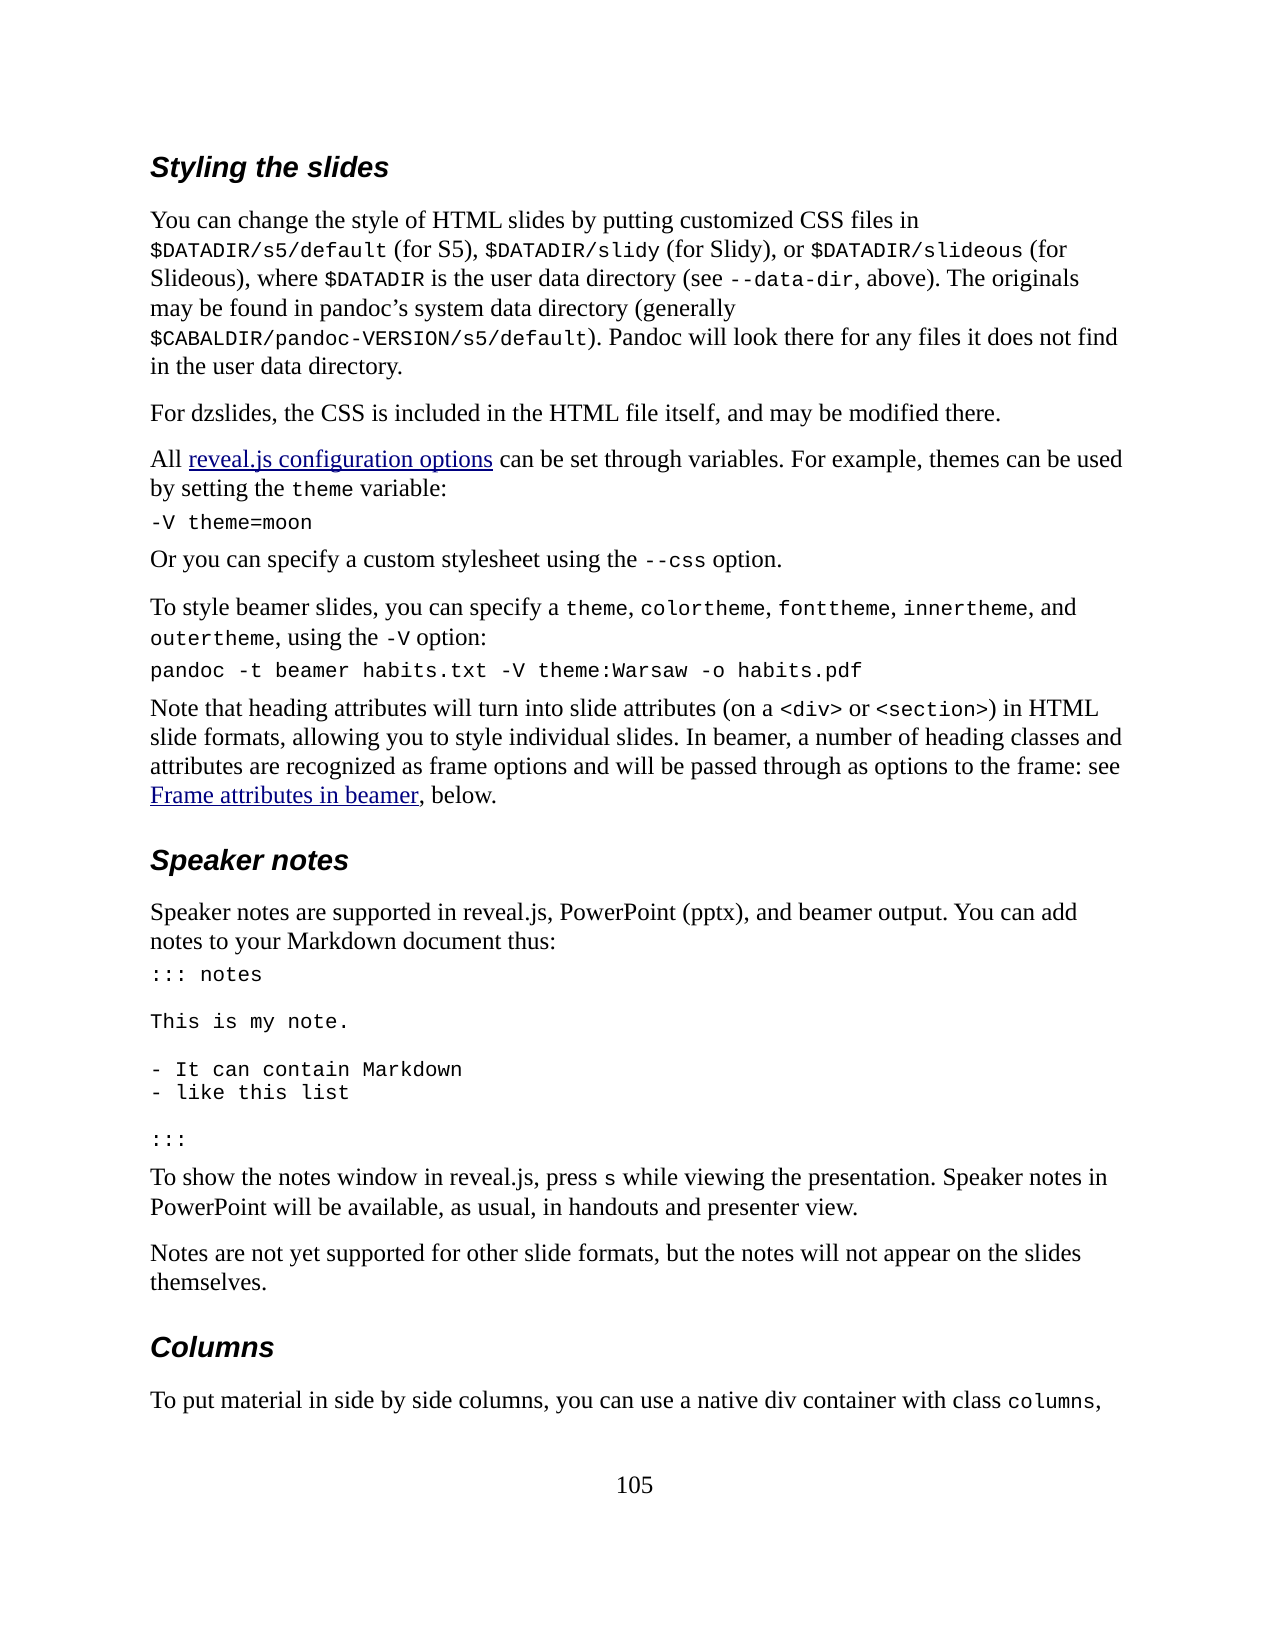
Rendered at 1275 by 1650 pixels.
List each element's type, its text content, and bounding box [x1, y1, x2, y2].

text Note that heading attributes will turn into slide attributes (on a <div> or <section>) in HTML slide formats, allowing you to style individual slides. In beamer, a number of heading classes and attributes are recognized as frame options and will be passed through as options to the frame: see Frame attributes in beamer, below. [150, 693, 1125, 808]
text ::: [150, 1129, 1125, 1153]
text ::: notes [150, 964, 1125, 988]
text To put material in side by side columns, you can use a native div container with class columns, [150, 1385, 1125, 1414]
text pandoc -t beamer habits.txt -V theme:Warsaw -o habits.pdf [150, 660, 1125, 684]
text -V theme=moon [150, 512, 1125, 536]
subtitle Styling the slides [150, 150, 1125, 183]
text To style beamer slides, you can specify a theme, colortheme, fonttheme, innertheme, and outertheme, using the -V option: [150, 592, 1125, 651]
text - It can contain Markdown [150, 1058, 1125, 1082]
text Or you can specify a custom stylesheet using the --css option. [150, 544, 1125, 574]
text For dzslides, the CSS is included in the HTML file itself, and may be modified there. [150, 398, 1125, 427]
text All reveal.js configuration options can be set through variables. For example, themes can be used by setting the theme variable: [150, 444, 1125, 503]
text This is my note. [150, 1011, 1125, 1035]
text To show the notes window in reveal.js, press s while viewing the presentation. Speaker notes in PowerPoint will be available, as usual, in handouts and presenter view. [150, 1162, 1125, 1220]
text Speaker notes are supported in reveal.js, PowerPoint (pptx), and beamer output. You can add notes to your Markdown document thus: [150, 897, 1125, 955]
subtitle Columns [150, 1330, 1125, 1363]
text Notes are not yet supported for other slide formats, but the notes will not appear on the slides themselves. [150, 1238, 1125, 1296]
subtitle Speaker notes [150, 842, 1125, 876]
text - like this list [150, 1082, 1125, 1106]
text You can change the style of HTML slides by putting customized CSS files in $DATADIR/s5/default (for S5), $DATADIR/slidy (for Slidy), or $DATADIR/slideous (for Slideous), where $DATADIR is the user data directory (see --data-dir, above). The originals may be found in pandoc’s system data directory (generally $CABALDIR/pandoc-VERSION/s5/default). Pandoc will look there for any files it does not find in the user data directory. [150, 205, 1125, 380]
